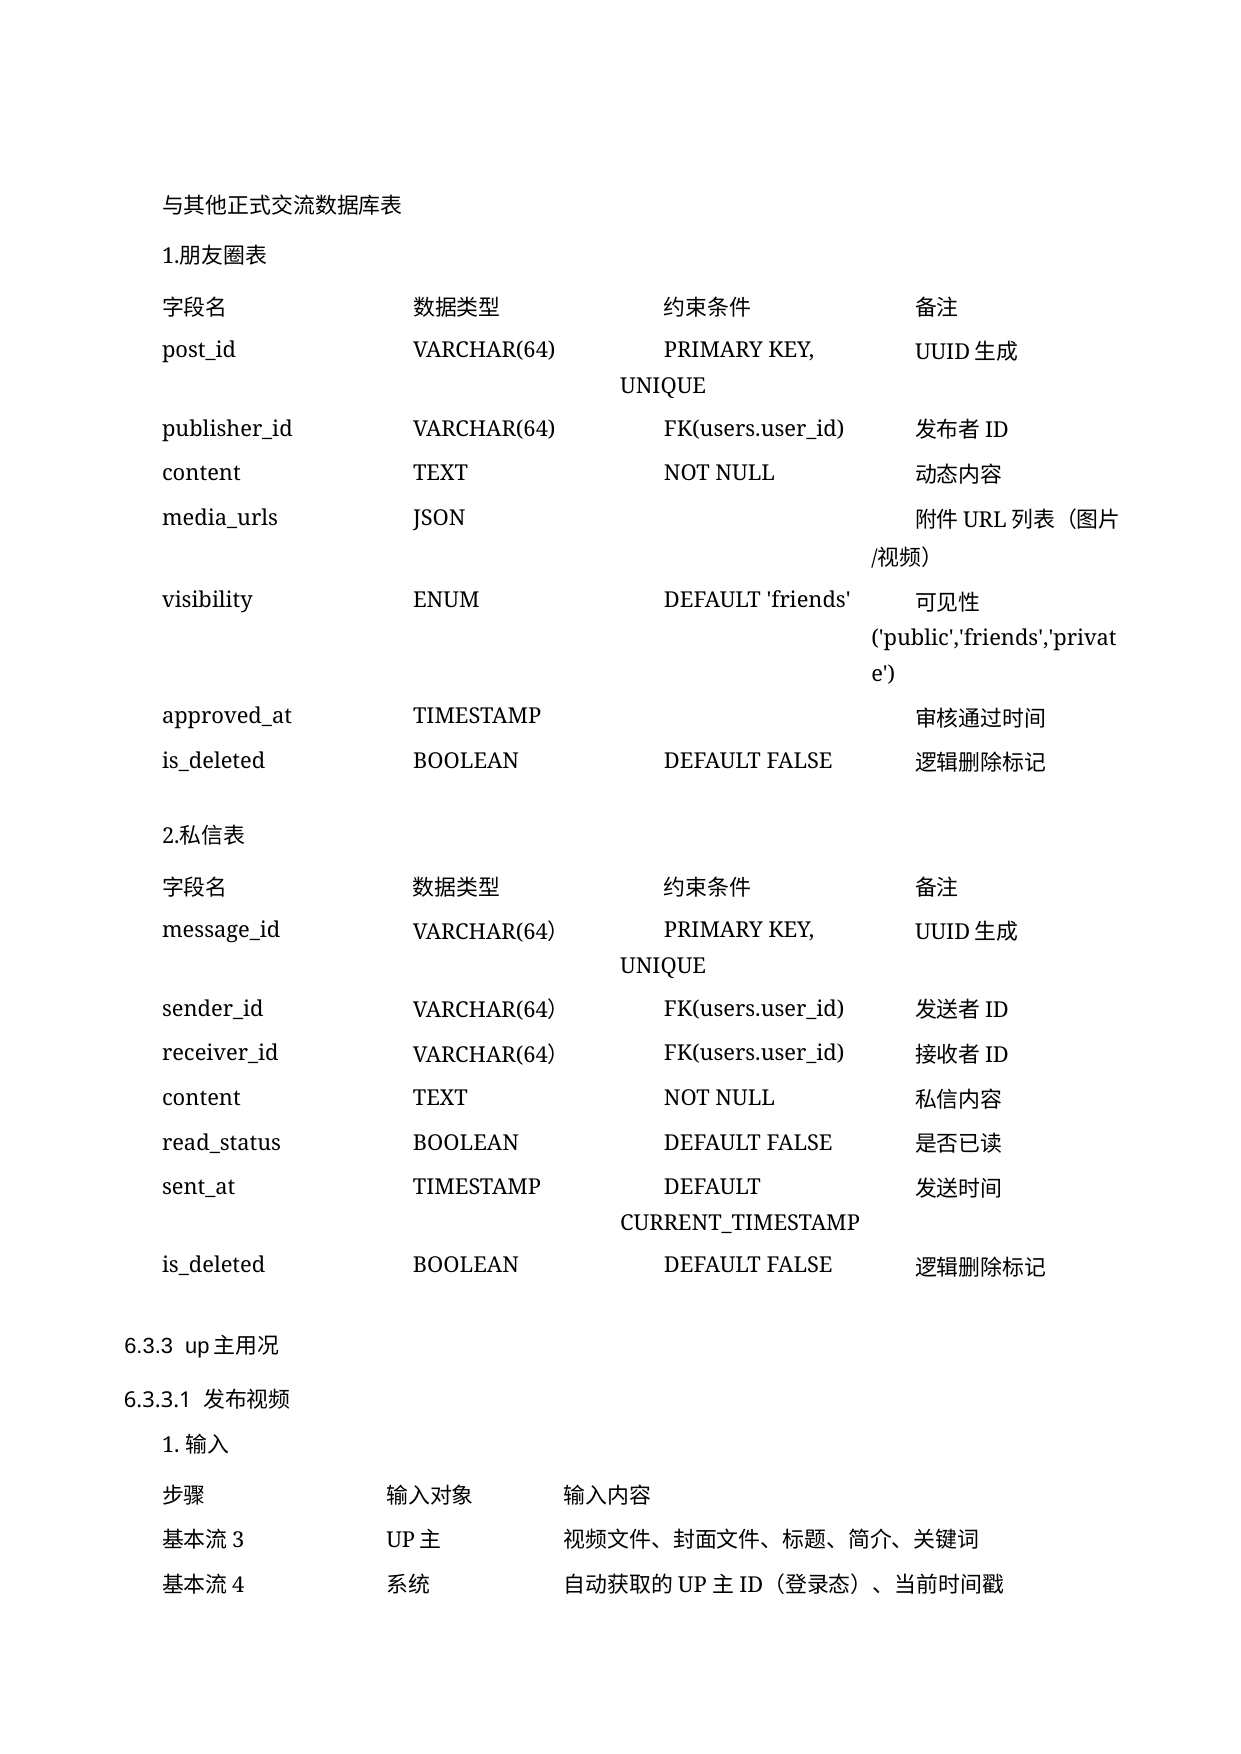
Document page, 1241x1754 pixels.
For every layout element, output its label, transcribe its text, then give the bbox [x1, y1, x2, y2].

table_cell visibility [118, 578, 369, 694]
text 2.私信表 [118, 818, 1122, 850]
table_cell content [118, 451, 369, 495]
table_cell JSON [369, 495, 620, 578]
table_header 输入对象 [342, 1471, 520, 1516]
table_cell VARCHAR(64) [369, 406, 620, 451]
table_header 数据类型 [369, 863, 620, 908]
table_cell 视频文件、封面文件、标题、简介、关键词 [520, 1516, 1122, 1561]
table_cell VARCHAR(64） [369, 1031, 620, 1075]
table_cell 逻辑删除标记 [871, 1243, 1122, 1288]
table_cell BOOLEAN [369, 1120, 620, 1164]
table_cell 基本流4 [118, 1561, 342, 1605]
text 1.朋友圈表 [118, 238, 1122, 270]
table_cell PRIMARY KEY, UNIQUE [620, 328, 871, 406]
table_cell 发送时间 [871, 1165, 1122, 1243]
text 1. 输入 [118, 1427, 1122, 1459]
table_cell TIMESTAMP [369, 1165, 620, 1243]
table_cell PRIMARY KEY, UNIQUE [620, 908, 871, 986]
table_cell UP主 [342, 1516, 520, 1561]
table_cell publisher_id [118, 406, 369, 451]
table_cell VARCHAR(64） [369, 908, 620, 986]
table_cell DEFAULT FALSE [620, 739, 871, 783]
subtitle 发布视频 [118, 1382, 1122, 1414]
table_cell 自动获取的 UP 主 ID（登录态）、当前时间戳 [520, 1561, 1122, 1605]
table_cell NOT NULL [620, 1075, 871, 1120]
table_cell TEXT [369, 451, 620, 495]
table_header 备注 [871, 283, 1122, 328]
table_cell 可见性 ('public','friends','private') [871, 578, 1122, 694]
table_header 步骤 [118, 1471, 342, 1516]
table_cell 私信内容 [871, 1075, 1122, 1120]
table_cell ENUM [369, 578, 620, 694]
table_cell receiver_id [118, 1031, 369, 1075]
table_header 字段名 [118, 863, 369, 908]
table_cell BOOLEAN [369, 739, 620, 783]
table_cell 是否已读 [871, 1120, 1122, 1164]
table_cell sender_id [118, 986, 369, 1031]
table_cell is_deleted [118, 739, 369, 783]
table_cell TIMESTAMP [369, 694, 620, 739]
table_cell NOT NULL [620, 451, 871, 495]
table_cell FK(users.user_id) [620, 406, 871, 451]
table_cell DEFAULT FALSE [620, 1120, 871, 1164]
table_cell 动态内容 [871, 451, 1122, 495]
table_cell DEFAULT FALSE [620, 1243, 871, 1288]
table_cell 接收者ID [871, 1031, 1122, 1075]
table_cell [620, 694, 871, 739]
table_cell 发布者ID [871, 406, 1122, 451]
table_cell 基本流3 [118, 1516, 342, 1561]
table_cell 逻辑删除标记 [871, 739, 1122, 783]
table_cell media_urls [118, 495, 369, 578]
table_cell UUID生成 [871, 328, 1122, 406]
table_header 数据类型 [369, 283, 620, 328]
table_cell TEXT [369, 1075, 620, 1120]
table_cell approved_at [118, 694, 369, 739]
table_header 约束条件 [620, 863, 871, 908]
table_cell sent_at [118, 1165, 369, 1243]
table_cell VARCHAR(64） [369, 986, 620, 1031]
table_cell DEFAULT CURRENT_TIMESTAMP [620, 1165, 871, 1243]
table_cell 附件URL列表（图片/视频） [871, 495, 1122, 578]
table_header 约束条件 [620, 283, 871, 328]
table_cell VARCHAR(64) [369, 328, 620, 406]
table_cell [620, 495, 871, 578]
table_header 字段名 [118, 283, 369, 328]
table_cell post_id [118, 328, 369, 406]
table_header 输入内容 [520, 1471, 1122, 1516]
table_cell BOOLEAN [369, 1243, 620, 1288]
table_cell message_id [118, 908, 369, 986]
table_header 备注 [871, 863, 1122, 908]
table_cell FK(users.user_id) [620, 1031, 871, 1075]
subtitle 与其他正式交流数据库表 [162, 188, 1122, 219]
table_cell content [118, 1075, 369, 1120]
table_cell 审核通过时间 [871, 694, 1122, 739]
table_cell 系统 [342, 1561, 520, 1605]
table_cell FK(users.user_id) [620, 986, 871, 1031]
subtitle up主用况 [118, 1328, 1122, 1360]
table_cell read_status [118, 1120, 369, 1164]
table_cell is_deleted [118, 1243, 369, 1288]
table_cell DEFAULT 'friends' [620, 578, 871, 694]
table_cell UUID生成 [871, 908, 1122, 986]
table_cell 发送者ID [871, 986, 1122, 1031]
